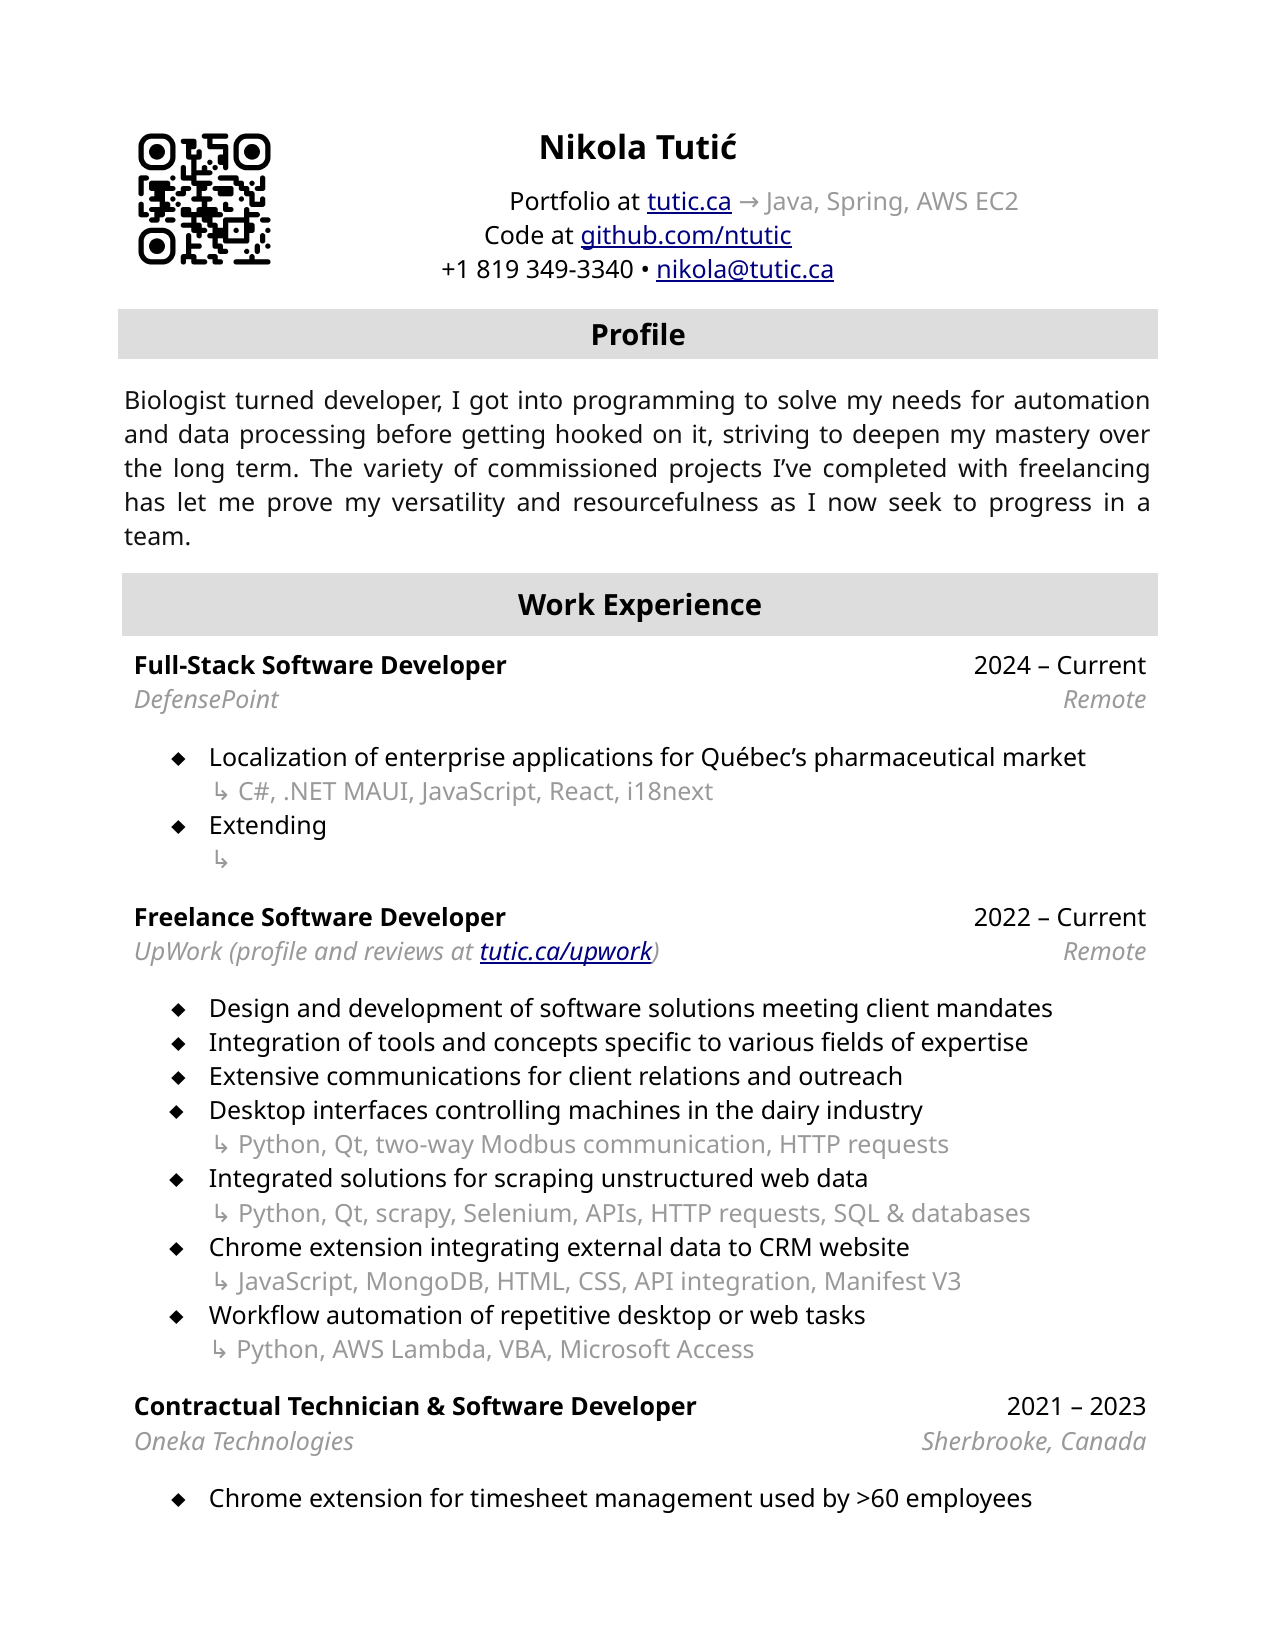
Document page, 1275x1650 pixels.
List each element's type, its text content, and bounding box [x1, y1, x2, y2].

table_cell 2022 – Current Remote [816, 888, 1158, 979]
table_cell Localization of enterprise applications for Québec’s pharmaceutical market ↳ C#, .NET MAUI, JavaScript, React, i18next Extending ↳ [122, 728, 1158, 887]
table_cell 2021 – 2023 Sherbrooke, Canada [816, 1377, 1158, 1469]
table_header Nikola Tutić Portfolio at tutic.ca → Java, Spring, AWS EC2 Code at github.com/ntutic +1 819 349-3340 • nikola@tutic.ca [118, 118, 1157, 291]
table_cell Biologist turned developer, I got into programming to solve my needs for automation and data processing before getting hooked on it, striving to deepen my mastery over the long term. The variety of commissioned projects I’ve completed with freelancing has let me prove my versatility and resourcefulness as I now seek to progress in a team. [118, 360, 1158, 567]
table_cell Freelance Software Developer UpWork (profile and reviews at tutic.ca/upwork) [122, 888, 816, 979]
table_header Work Experience [122, 573, 1158, 636]
table_cell Chrome extension for timesheet management used by >60 employees [122, 1469, 1158, 1527]
table_cell Design and development of software solutions meeting client mandates Integration of tools and concepts specific to various fields of expertise Extensive communications for client relations and outreach Desktop interfaces controlling machines in the dairy industry ↳ Python, Qt, two-way Modbus communication, HTTP requests Integrated solutions for scraping unstructured web data ↳ Python, Qt, scrapy, Selenium, APIs, HTTP requests, SQL & databases Chrome extension integrating external data to CRM website ↳ JavaScript, MongoDB, HTML, CSS, API integration, Manifest V3 Workflow automation of repetitive desktop or web tasks ↳ Python, AWS Lambda, VBA, Microsoft Access [122, 979, 1158, 1377]
table_cell Full-Stack Software Developer DefensePoint [122, 636, 816, 728]
table_cell 2024 – Current Remote [816, 636, 1158, 728]
table_cell Contractual Technician & Software Developer Oneka Technologies [122, 1377, 816, 1469]
picture [135, 130, 273, 268]
table_header Profile [118, 309, 1158, 359]
